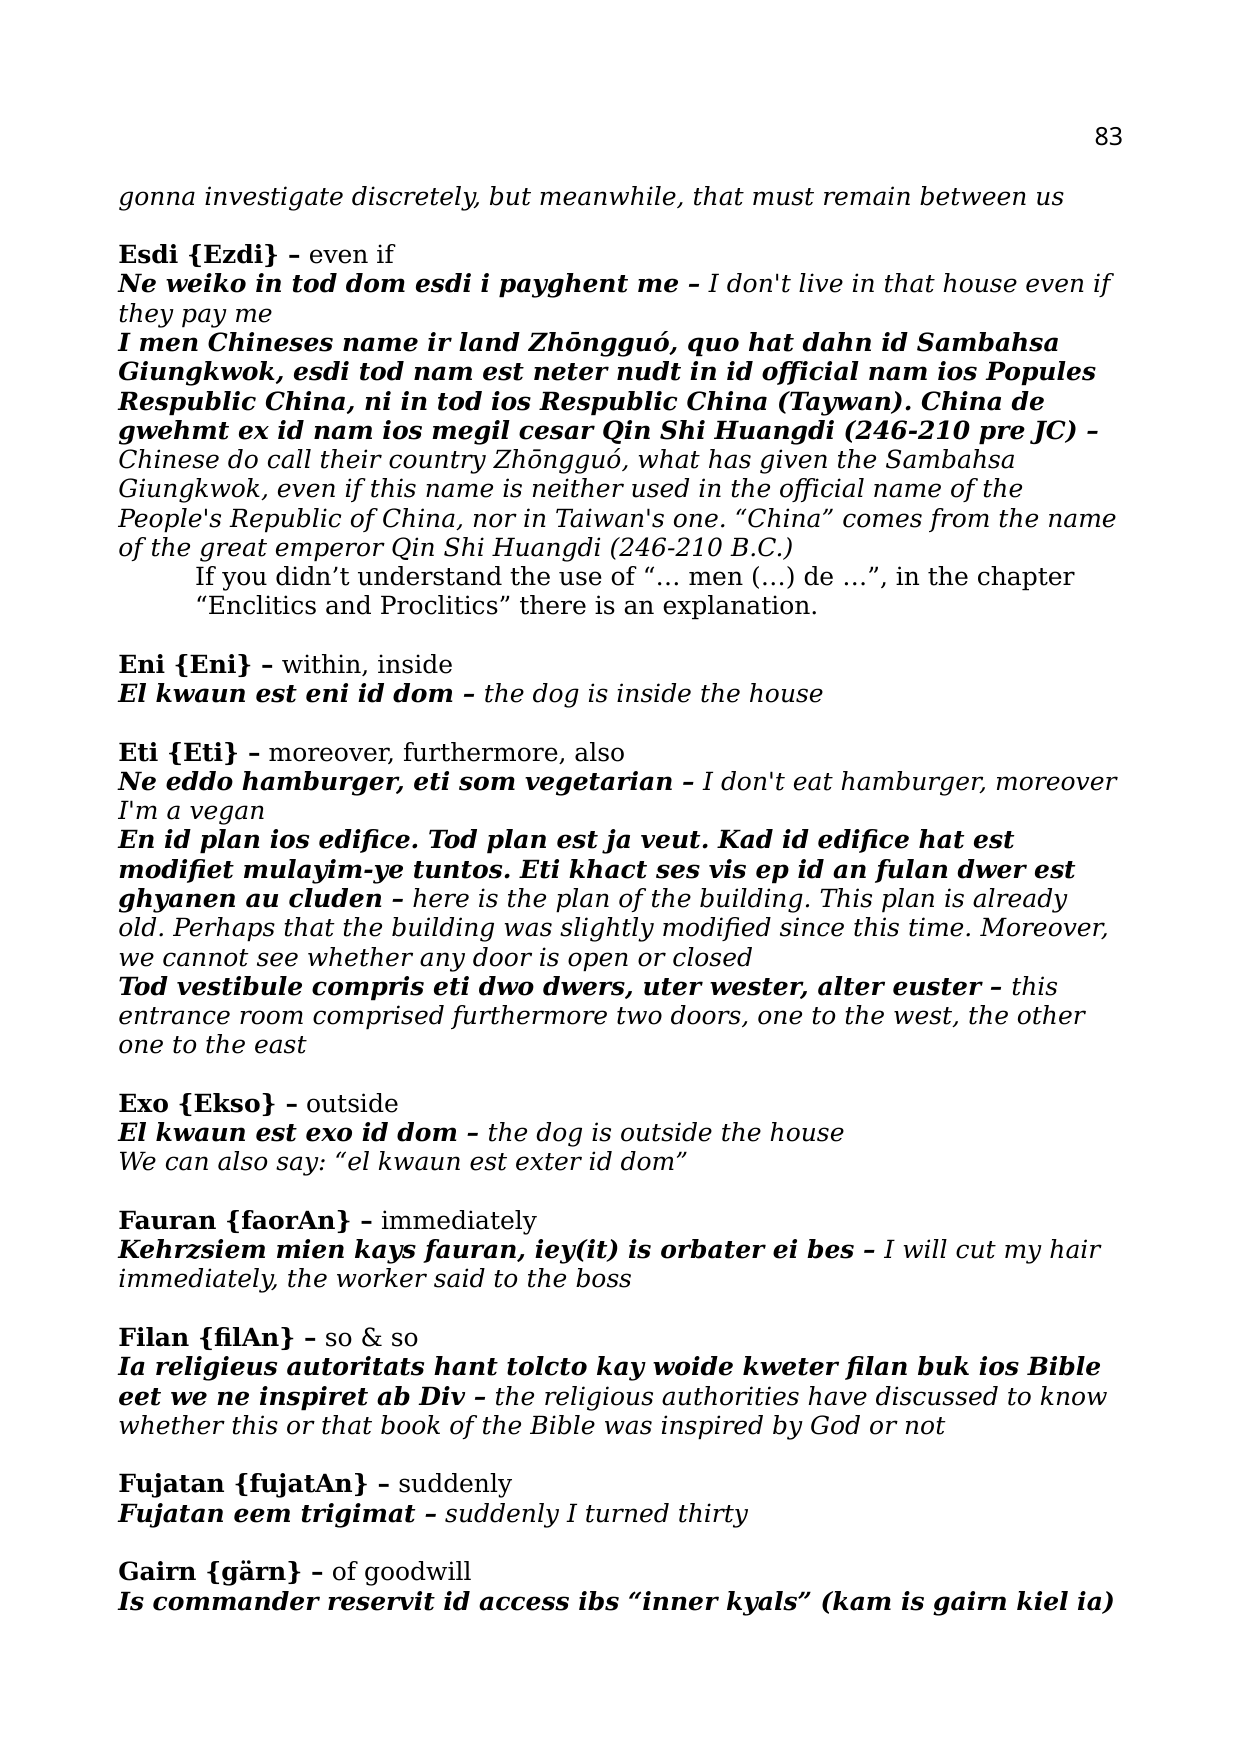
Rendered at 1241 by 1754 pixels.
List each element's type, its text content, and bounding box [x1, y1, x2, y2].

text En id plan ios edifice. Tod plan est ja veut. Kad id edifice hat est modifiet mulayim-ye tuntos. Eti khact ses vis ep id an fulan dwer est ghyanen au cluden – here is the plan of the building. This plan is already old. Perhaps that the building was slightly modified since this time. Moreover, we cannot see whether any door is open or closed [118, 825, 1123, 972]
text El kwaun est eni id dom – the dog is inside the house [118, 679, 1123, 708]
text Tod vestibule compris eti dwo dwers, uter wester, alter euster – this entrance room comprised furthermore two doors, one to the west, the other one to the east [118, 972, 1123, 1059]
text Eni {Eni} – within, inside [118, 649, 1123, 679]
text Gairn {gärn} – of goodwill [118, 1557, 1123, 1587]
text If you didn’t understand the use of “… men (…) de …”, in the chapter “Enclitics and Proclitics” there is an explanation. [195, 562, 1123, 620]
text We can also say: “el kwaun est exter id dom” [118, 1147, 1123, 1177]
text Kehrzsiem mien kays fauran, iey(it) is orbater ei bes – I will cut my hair immediately, the worker said to the boss [118, 1235, 1123, 1294]
text I men Chineses name ir land Zhōngguó, quo hat dahn id Sambahsa Giungkwok, esdi tod nam est neter nudt in id official nam ios Popules Respublic China, ni in tod ios Respublic China (Taywan). China de gwehmt ex id nam ios megil cesar Qin Shi Huangdi (246-210 pre JC) – Chinese do call their country Zhōngguó, what has given the Sambahsa Giungkwok, even if this name is neither used in the official name of the People's Republic of China, nor in Taiwan's one. “China” comes from the name of the great emperor Qin Shi Huangdi (246-210 B.C.) [118, 328, 1123, 562]
text Is commander reservit id access ibs “inner kyals” (kam is gairn kiel ia) [118, 1587, 1123, 1616]
text Fujatan eem trigimat – suddenly I turned thirty [118, 1499, 1123, 1528]
text El kwaun est exo id dom – the dog is outside the house [118, 1118, 1123, 1147]
text Ne eddo hamburger, eti som vegetarian – I don't eat hamburger, moreover I'm a vegan [118, 767, 1123, 825]
text Fujatan {fujatAn} – suddenly [118, 1469, 1123, 1499]
text gonna investigate discretely, but meanwhile, that must remain between us [118, 182, 1123, 211]
text Filan {filAn} – so & so [118, 1323, 1123, 1352]
text Esdi {Ezdi} – even if [118, 240, 1123, 269]
text Exo {Ekso} – outside [118, 1089, 1123, 1118]
text Ne weiko in tod dom esdi i payghent me – I don't live in that house even if they pay me [118, 269, 1123, 328]
text Ia religieus autoritats hant tolcto kay woide kweter filan buk ios Bible eet we ne inspiret ab Div – the religious authorities have discussed to know whether this or that book of the Bible was inspired by God or not [118, 1352, 1123, 1440]
text Eti {Eti} – moreover, furthermore, also [118, 737, 1123, 767]
text Fauran {faorAn} – immediately [118, 1206, 1123, 1235]
